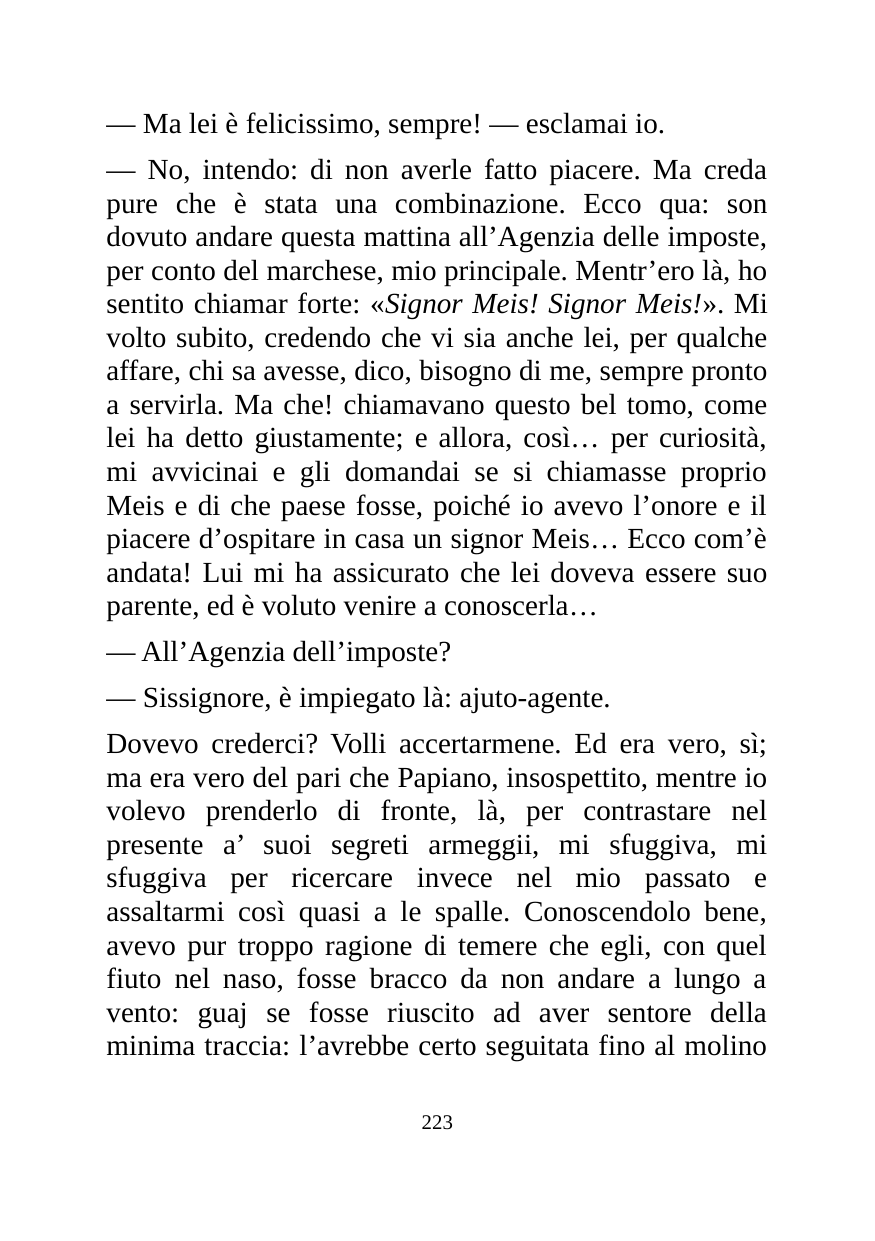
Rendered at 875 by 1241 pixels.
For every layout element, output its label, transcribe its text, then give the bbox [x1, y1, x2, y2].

text — All’Agenzia dell’imposte? [106, 634, 768, 668]
text — No, intendo: di non averle fatto piacere. Ma creda pure che è stata una combinazione. Ecco qua: son dovuto andare questa mattina all’Agenzia delle imposte, per conto del marchese, mio principale. Mentr’ero là, ho sentito chiamar forte: «Signor Meis! Signor Meis!». Mi volto subito, credendo che vi sia anche lei, per qualche affare, chi sa avesse, dico, bisogno di me, sempre pronto a servirla. Ma che! chiamavano questo bel tomo, come lei ha detto giustamente; e allora, così… per curiosità, mi avvicinai e gli domandai se si chiamasse proprio Meis e di che paese fosse, poiché io avevo l’onore e il piacere d’ospitare in casa un signor Meis… Ecco com’è andata! Lui mi ha assicurato che lei doveva essere suo parente, ed è voluto venire a conoscerla… [106, 152, 768, 622]
text — Ma lei è felicissimo, sempre! — esclamai io. [106, 106, 768, 140]
text — Sissignore, è impiegato là: ajuto-agente. [106, 680, 768, 714]
text Dovevo crederci? Volli accertarmene. Ed era vero, sì; ma era vero del pari che Papiano, insospettito, mentre io volevo prenderlo di fronte, là, per contrastare nel presente a’ suoi segreti armeggii, mi sfuggiva, mi sfuggiva per ricercare invece nel mio passato e assaltarmi così quasi a le spalle. Conoscendolo bene, avevo pur troppo ragione di temere che egli, con quel fiuto nel naso, fosse bracco da non andare a lungo a vento: guaj se fosse riuscito ad aver sentore della minima traccia: l’avrebbe certo seguitata fino al molino [106, 726, 768, 1062]
